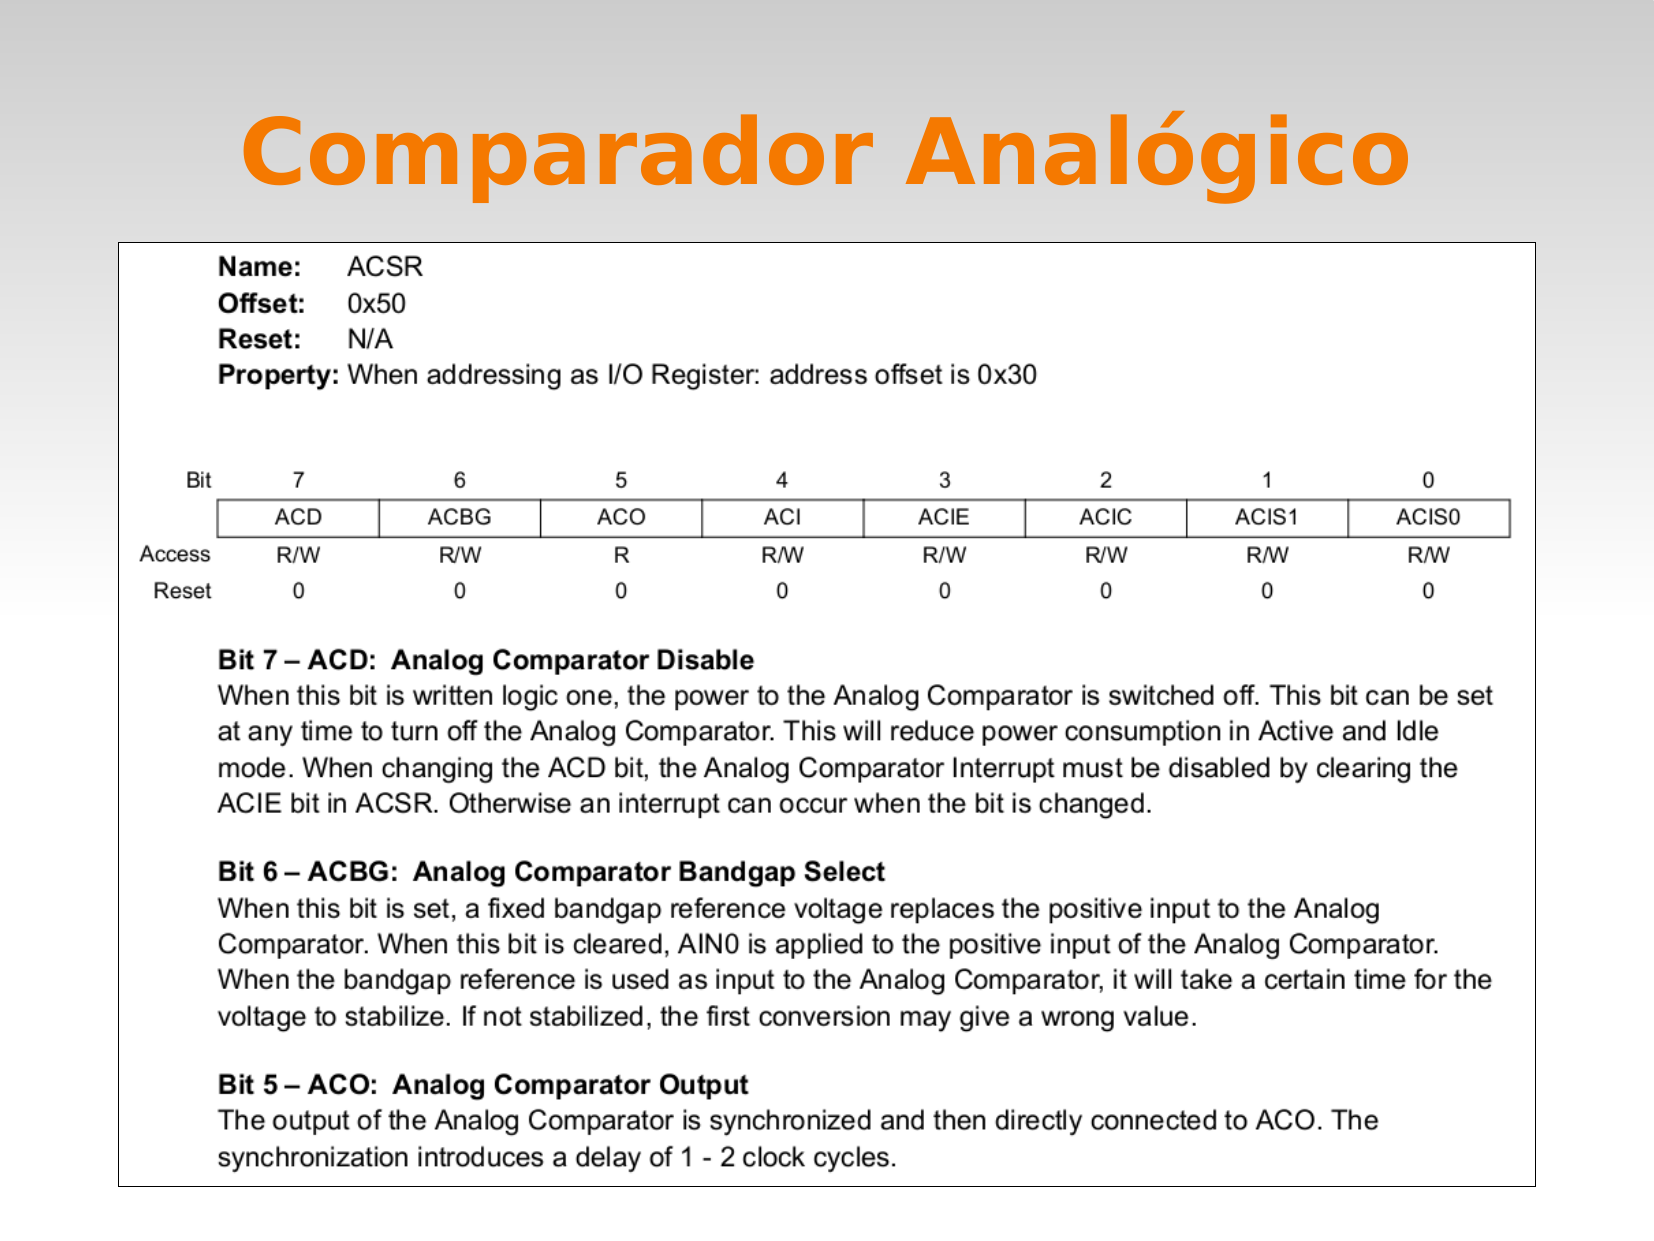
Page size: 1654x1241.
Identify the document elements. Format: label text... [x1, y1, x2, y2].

title Comparador Analógico [82, 49, 1571, 257]
picture [118, 242, 1536, 1187]
